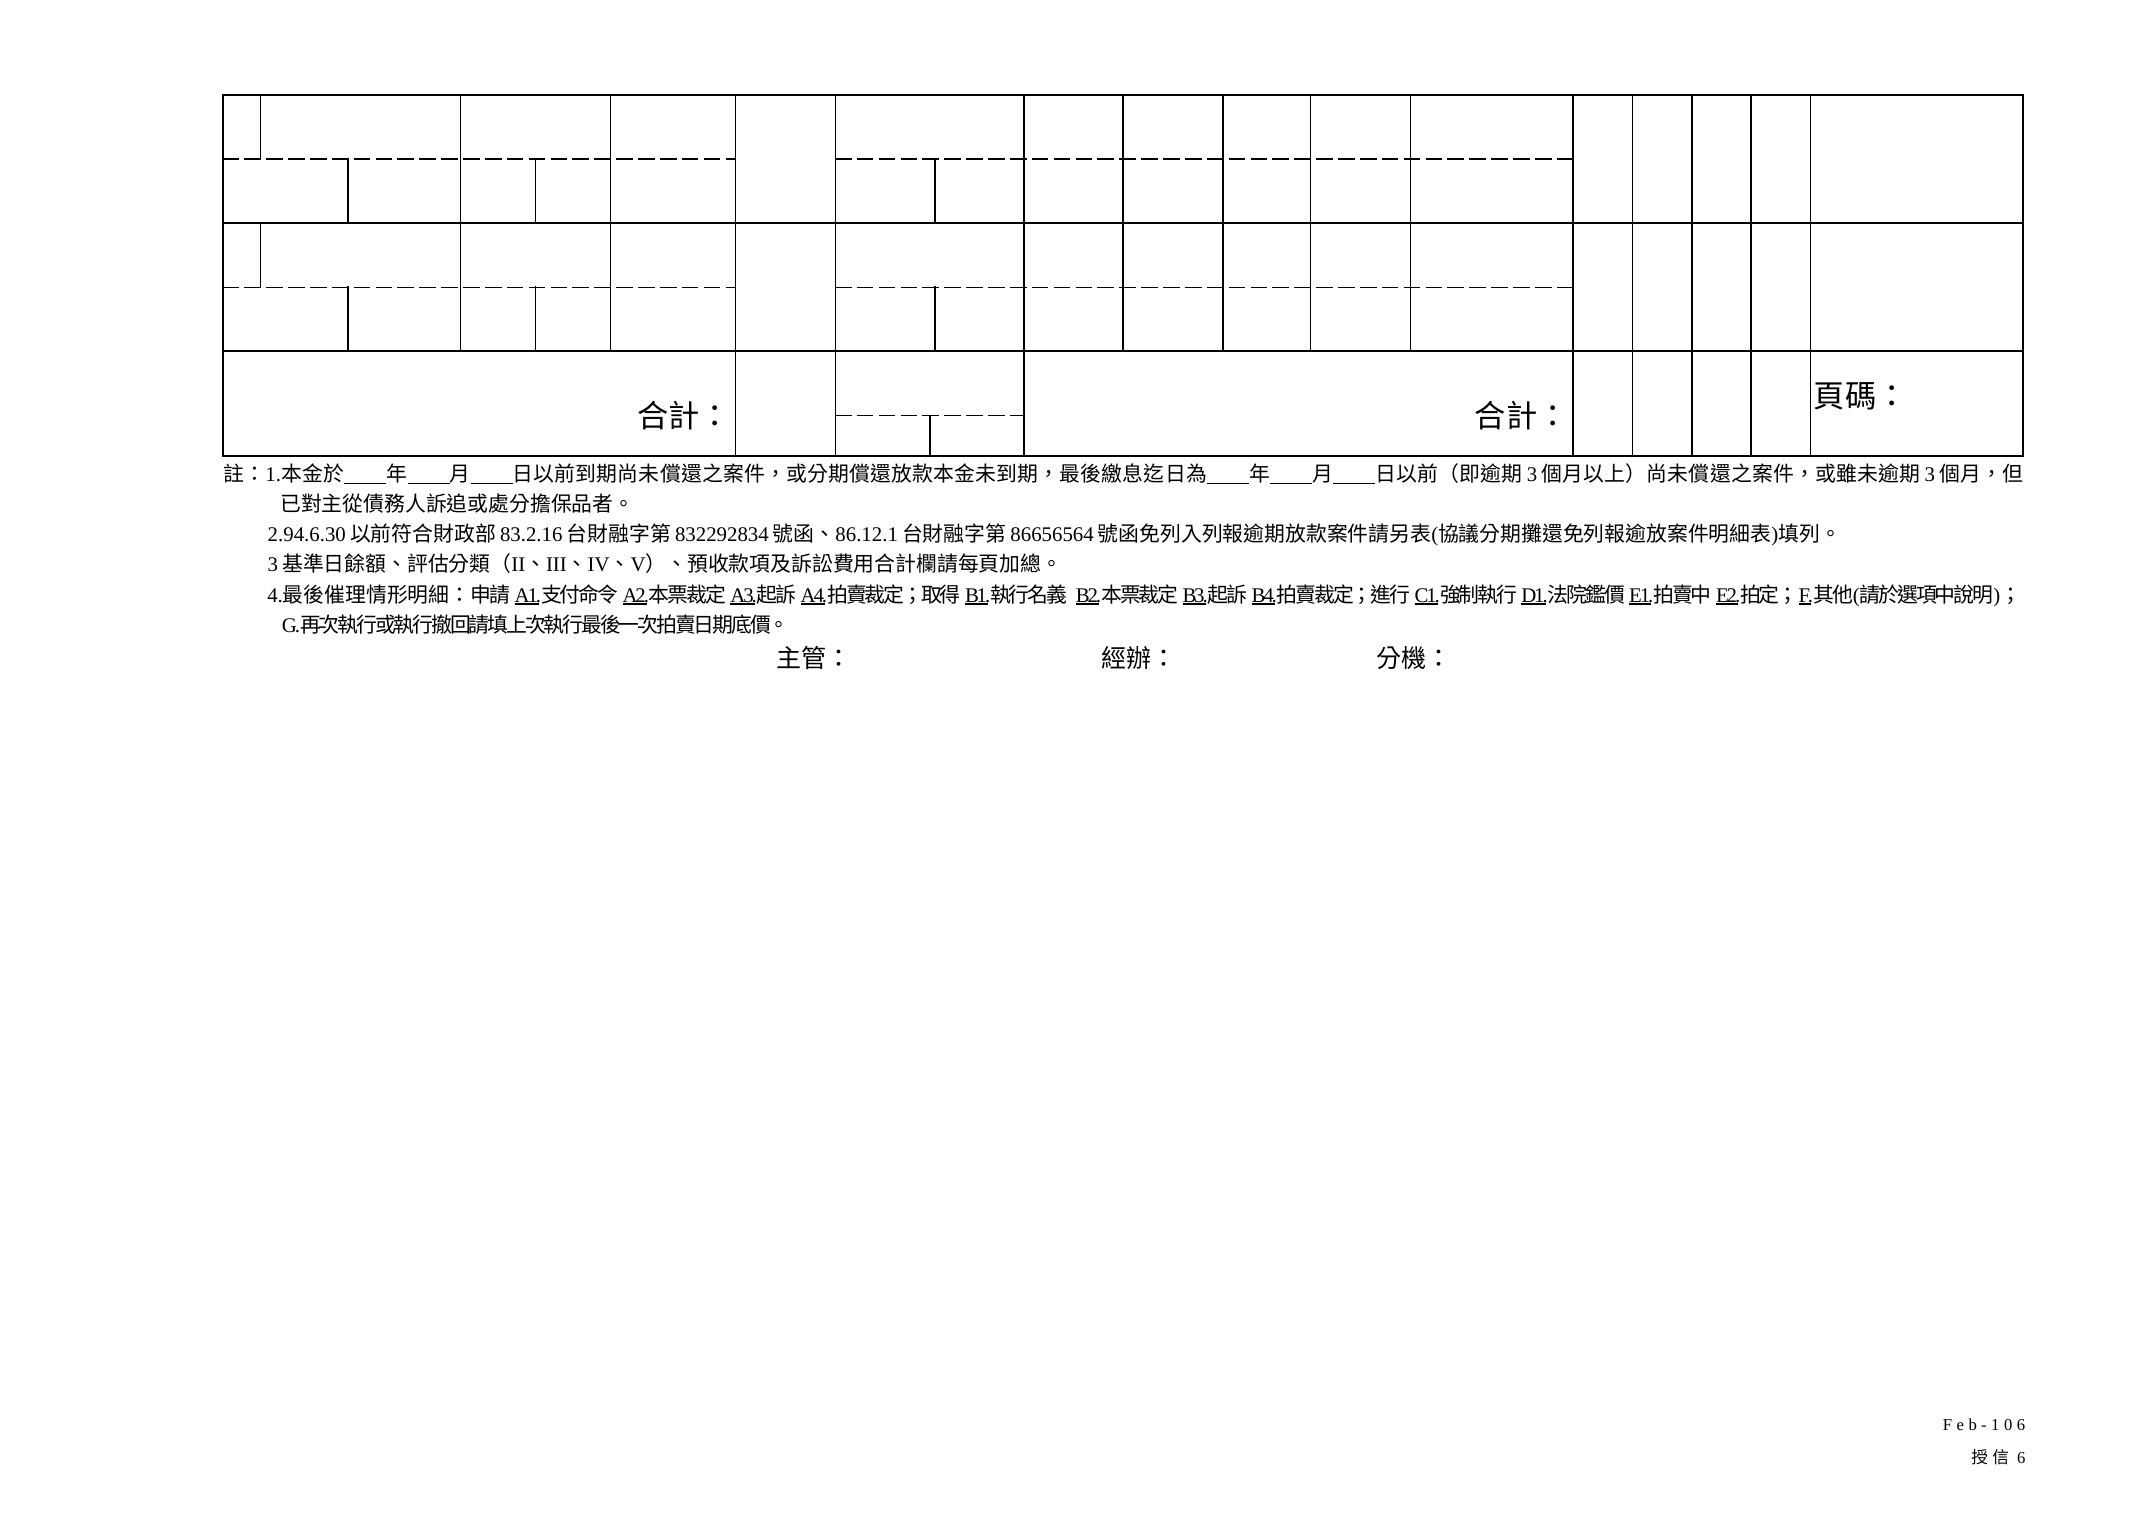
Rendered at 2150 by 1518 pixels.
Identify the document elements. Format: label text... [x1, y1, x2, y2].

table_cell [736, 224, 835, 350]
table_cell [836, 158, 934, 222]
table_cell [736, 352, 835, 455]
table_cell [1633, 352, 1691, 455]
text 主管： 經辦： 分機： [261, 638, 1966, 674]
table_cell [1574, 352, 1632, 455]
table_cell [611, 286, 735, 350]
table_cell [1633, 96, 1691, 222]
table_cell [836, 286, 934, 350]
text 註：1.本金於 年 月 日以前到期尚未償還之案件，或分期償還放款本金未到期，最後繳息迄日為 年 月 日以前（即逾期3個月以上）尚未償還之案件，或雖未逾期3個月，但已對主從債務人訴追或處分擔保品者。 [223, 457, 2023, 517]
table_cell [1633, 224, 1691, 350]
table_cell 頁碼： [1811, 352, 2022, 455]
table_cell [736, 96, 835, 222]
table_cell [1752, 352, 1810, 455]
table_cell [1411, 224, 1572, 286]
table_cell [1311, 96, 1410, 158]
table_cell 合計： [224, 352, 735, 455]
table_cell [1693, 352, 1750, 455]
table_cell [1752, 96, 1810, 222]
table_cell [1411, 286, 1572, 350]
table_cell [1411, 158, 1572, 222]
table_cell [1574, 96, 1632, 222]
table_cell [1574, 224, 1632, 350]
table_cell [1311, 158, 1410, 222]
table_cell [611, 158, 735, 222]
table_cell [1693, 224, 1750, 350]
table_cell [836, 224, 1023, 286]
table_cell [1224, 158, 1310, 222]
table_cell [461, 224, 610, 286]
text 4.最後催理情形明細：申請A1.支付命令A2.本票裁定A3.起訴A4.拍賣裁定；取得B1.執行名義 B2.本票裁定B3.起訴B4.拍賣裁定；進行C1.強制執行D1.法院鑑價E1.拍賣中E2.拍定；F.其他(請於選項中說明)；G.再次執行或執行撤回請填上次執行最後一次拍賣日期底價。 [267, 578, 2024, 638]
table_cell [1224, 224, 1310, 286]
table_cell [1224, 96, 1310, 158]
table_cell [536, 286, 610, 350]
table_cell [611, 96, 735, 158]
table_cell [1124, 286, 1222, 350]
table_cell [836, 352, 1023, 414]
table_cell [1124, 224, 1222, 286]
table_cell [611, 224, 735, 286]
table_cell [836, 96, 1023, 158]
table_cell [936, 286, 1023, 350]
table_cell [1025, 286, 1122, 350]
table_cell [836, 415, 929, 455]
table_cell [1811, 96, 2022, 222]
table_cell [1411, 96, 1572, 158]
table_cell [224, 286, 347, 350]
table_cell [936, 158, 1023, 222]
text 3基準日餘額、評估分類（II、III、IV、V）、預收款項及訴訟費用合計欄請每頁加總。 [264, 548, 2098, 578]
table_cell [1752, 224, 1810, 350]
table_cell [224, 96, 260, 158]
table_cell [349, 158, 460, 222]
table_cell [1311, 286, 1410, 350]
table_cell [536, 158, 610, 222]
table_cell [1124, 96, 1222, 158]
table_cell [1224, 286, 1310, 350]
table_cell 合計： [1025, 352, 1572, 455]
table_cell [1311, 224, 1410, 286]
table_cell [461, 158, 535, 222]
table_cell [224, 158, 347, 222]
table_cell [1811, 224, 2022, 350]
text 2.94.6.30以前符合財政部83.2.16台財融字第832292834號函、86.12.1台財融字第86656564號函免列入列報逾期放款案件請另表(協議分期攤還免列報逾放案件明細表)填列。 [264, 517, 2098, 548]
table_cell [1124, 158, 1222, 222]
table_cell [261, 96, 460, 158]
table_cell [349, 286, 460, 350]
table_cell [261, 224, 460, 286]
table_cell [461, 286, 535, 350]
table_cell [1025, 96, 1122, 158]
table_cell [461, 96, 610, 158]
table_cell [1693, 96, 1750, 222]
table_cell [1025, 158, 1122, 222]
table_cell [1025, 224, 1122, 286]
table_cell [931, 415, 1023, 455]
table_cell [224, 224, 260, 286]
